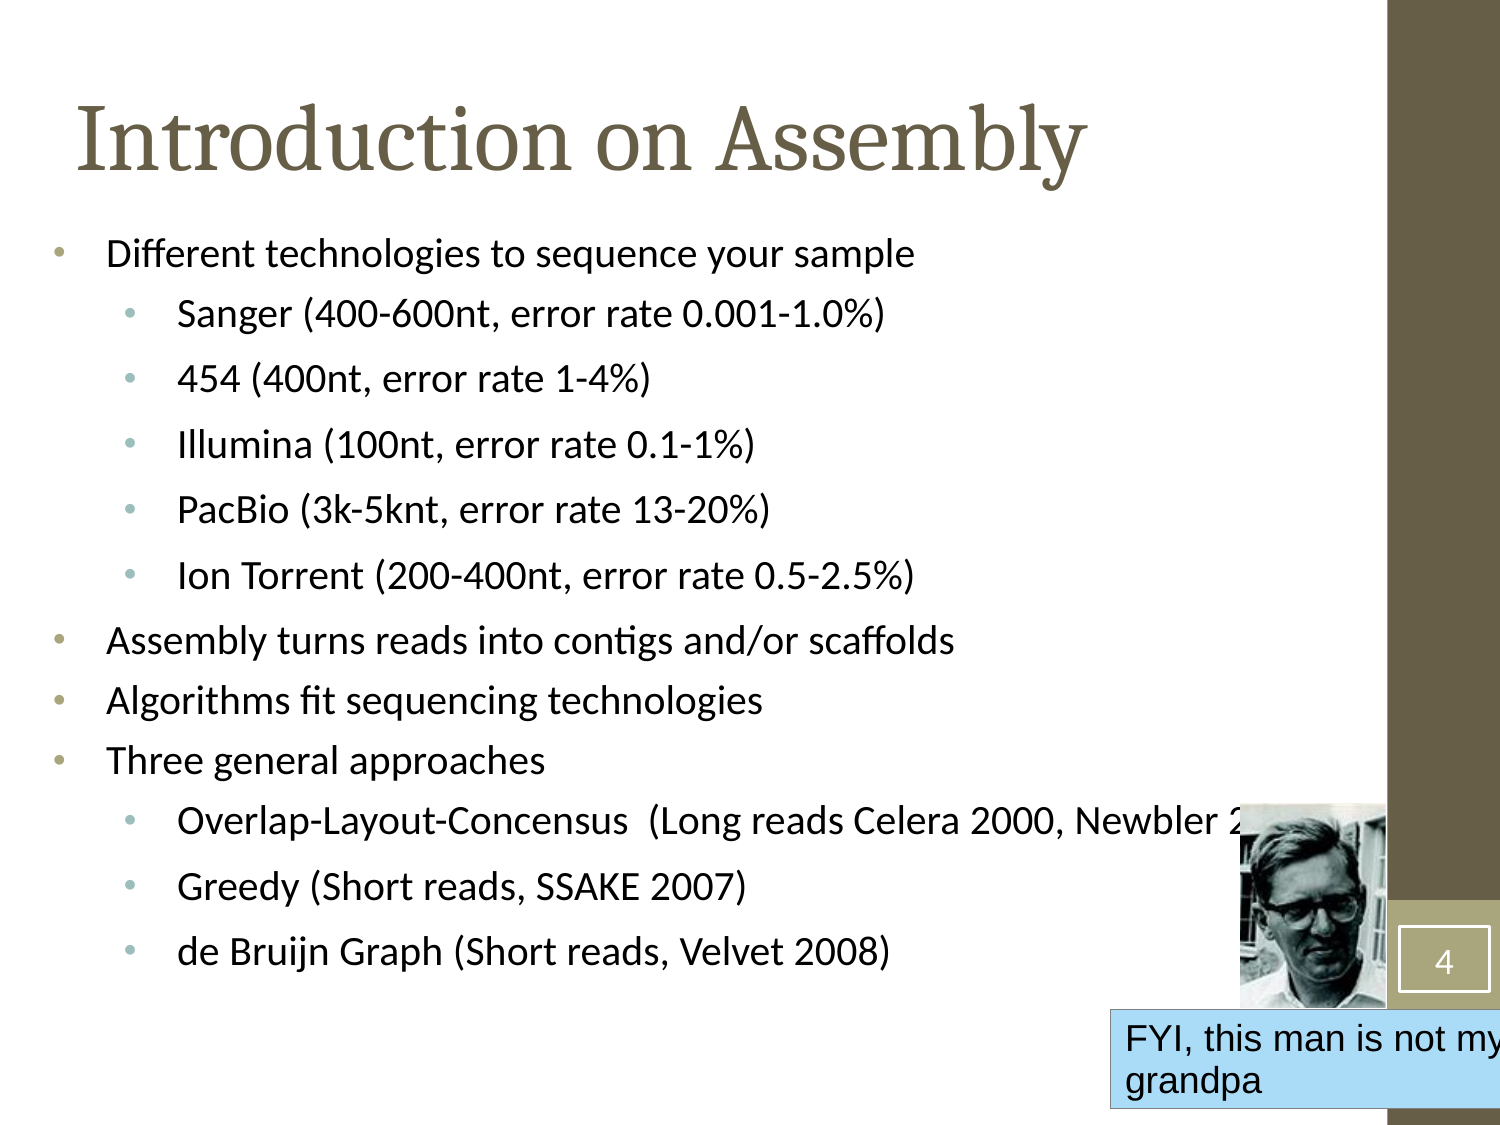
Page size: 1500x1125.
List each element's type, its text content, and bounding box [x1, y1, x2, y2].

text_box FYI, this man is not my grandpa [1110, 1009, 1500, 1109]
picture [1240, 803, 1386, 1008]
title Introduction on Assembly [75, 82, 1326, 195]
list Different technologies to sequence your sample Sanger (400-600nt, error rate 0.001-1.0%) 454 (400nt, error rate 1-4%) Illumina (100nt, error rate 0.1-1%) PacBio (3k-5knt, error rate 13-20%) Ion Torrent (200-400nt, error rate 0.5-2.5%) Assembly turns reads into contigs and/or scaffolds Algorithms fit sequencing technologies Three general approaches Overlap-Layout-Concensus (Long reads Celera 2000, Newbler 2005) Greedy (Short reads, SSAKE 2007) de Bruijn Graph (Short reads, Velvet 2008) [35, 236, 1359, 1063]
